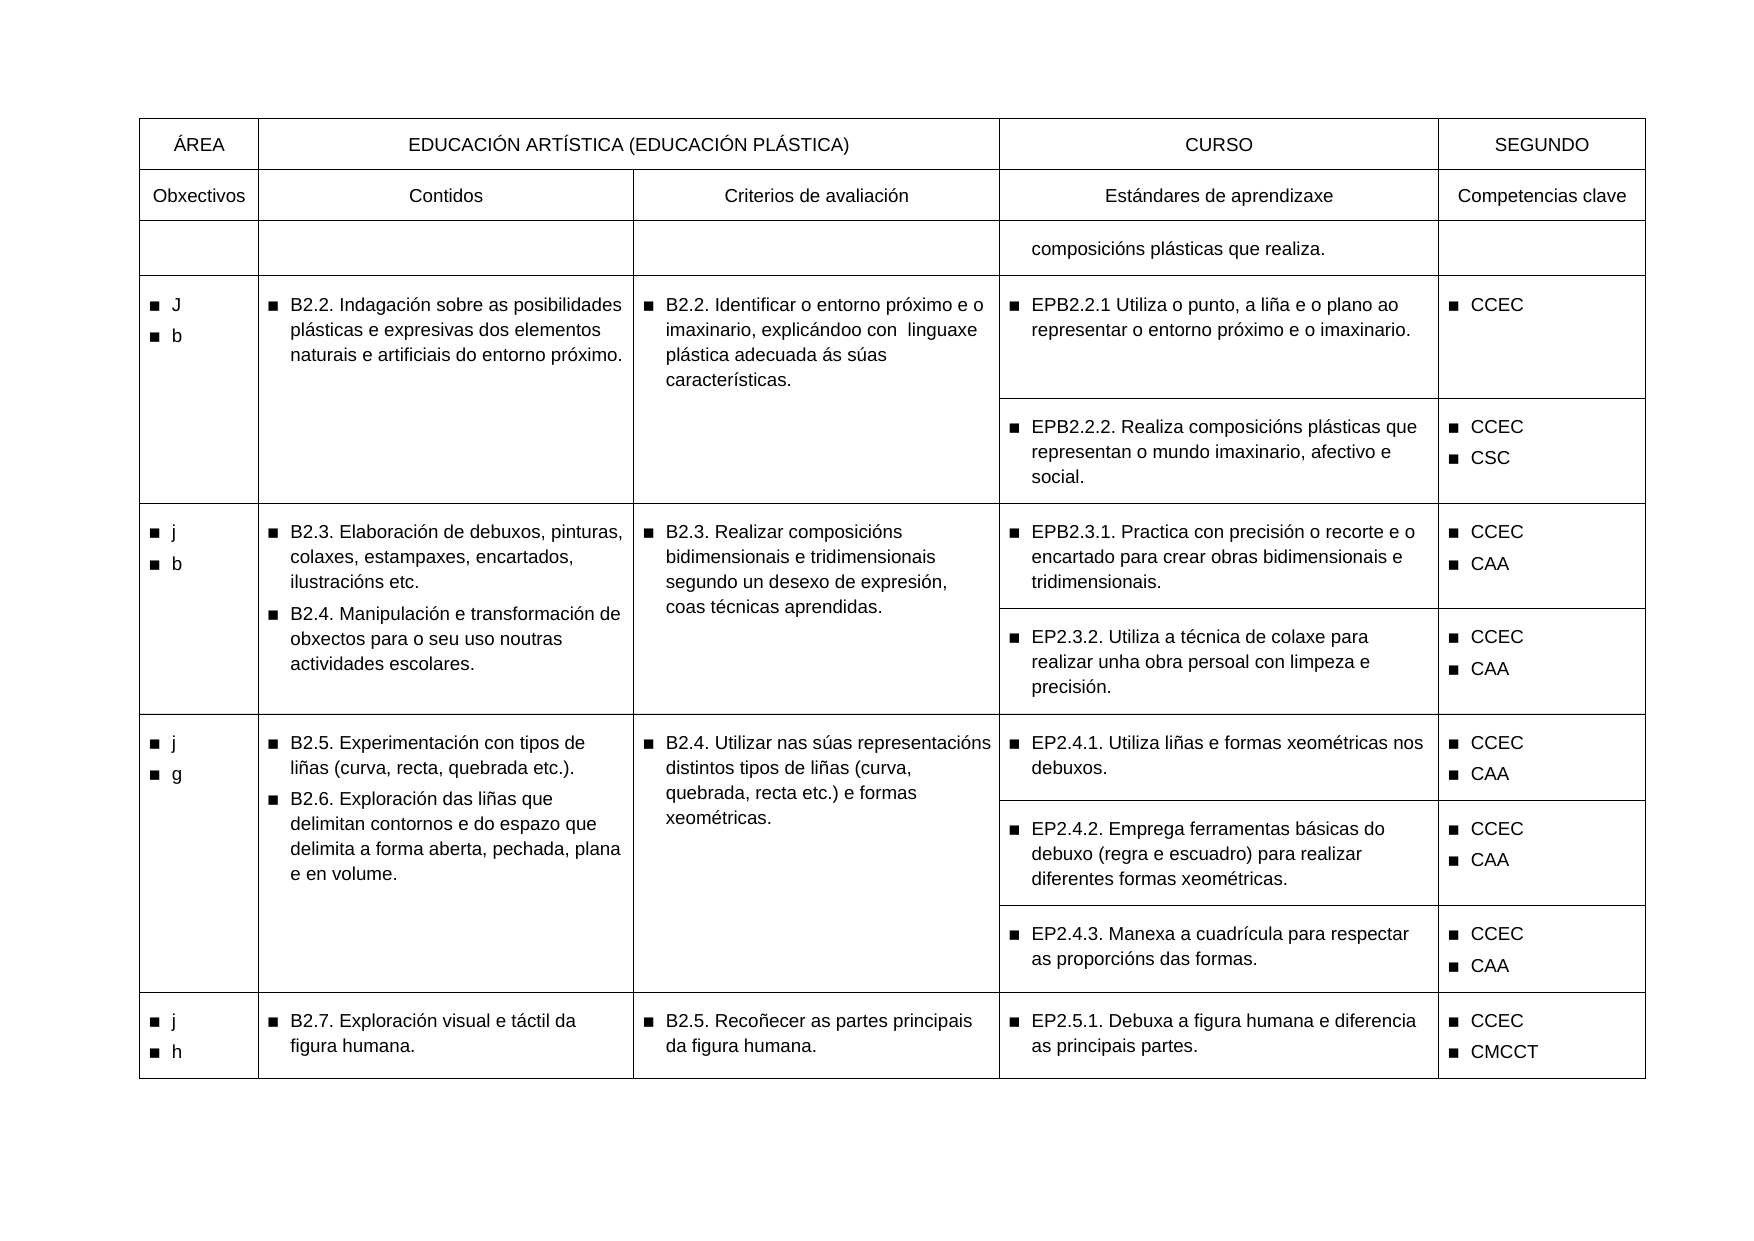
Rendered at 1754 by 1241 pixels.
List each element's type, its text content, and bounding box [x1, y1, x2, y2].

table_cell Obxectivos [140, 170, 258, 220]
table_cell Estándares de aprendizaxe [1000, 170, 1438, 220]
table_cell B2.2. Identificar o entorno próximo e o imaxinario, explicándoo con linguaxe plástica adecuada ás súas características. [634, 276, 999, 503]
table_cell J b [140, 276, 258, 503]
table_header EDUCACIÓN ARTÍSTICA (EDUCACIÓN PLÁSTICA) [259, 119, 999, 169]
table_cell j h [140, 993, 258, 1078]
table_cell B2.7. Exploración visual e táctil da figura humana. [259, 993, 633, 1078]
table_cell [1439, 221, 1645, 275]
table_cell B2.4. Utilizar nas súas representacións distintos tipos de liñas (curva, quebrada, recta etc.) e formas xeométricas. [634, 715, 999, 992]
table_cell j g [140, 715, 258, 992]
table_cell B2.3. Realizar composicións bidimensionais e tridimensionais segundo un desexo de expresión, coas técnicas aprendidas. [634, 504, 999, 713]
table_cell CCEC CAA [1439, 715, 1645, 800]
table_cell B2.2. Indagación sobre as posibilidades plásticas e expresivas dos elementos naturais e artificiais do entorno próximo. [259, 276, 633, 503]
table_cell CCEC CSC [1439, 399, 1645, 503]
table_header ÁREA [140, 119, 258, 169]
table_cell Contidos [259, 170, 633, 220]
table_cell Criterios de avaliación [634, 170, 999, 220]
table_header CURSO [1000, 119, 1438, 169]
table_cell Competencias clave [1439, 170, 1645, 220]
table_cell [259, 221, 633, 275]
table_cell EP2.4.3. Manexa a cuadrícula para respectar as proporcións das formas. [1000, 906, 1438, 992]
table_cell CCEC CAA [1439, 609, 1645, 713]
table_cell B2.3. Elaboración de debuxos, pinturas, colaxes, estampaxes, encartados, ilustracións etc. B2.4. Manipulación e transformación de obxectos para o seu uso noutras actividades escolares. [259, 504, 633, 713]
table_cell EP2.5.1. Debuxa a figura humana e diferencia as principais partes. [1000, 993, 1438, 1078]
table_cell j b [140, 504, 258, 713]
table_cell CCEC CAA [1439, 906, 1645, 992]
table_cell EPB2.2.1 Utiliza o punto, a liña e o plano ao representar o entorno próximo e o imaxinario. [1000, 276, 1438, 398]
table_cell CCEC CAA [1439, 801, 1645, 905]
table_cell EP2.3.2. Utiliza a técnica de colaxe para realizar unha obra persoal con limpeza e precisión. [1000, 609, 1438, 713]
table_cell [140, 221, 258, 275]
table_cell CCEC [1439, 276, 1645, 398]
table_cell CCEC CMCCT [1439, 993, 1645, 1078]
table_cell CCEC CAA [1439, 504, 1645, 608]
table_cell composicións plásticas que realiza. [1000, 221, 1438, 275]
table_cell B2.5. Experimentación con tipos de liñas (curva, recta, quebrada etc.). B2.6. Exploración das liñas que delimitan contornos e do espazo que delimita a forma aberta, pechada, plana e en volume. [259, 715, 633, 992]
table_header SEGUNDO [1439, 119, 1645, 169]
table_cell EPB2.3.1. Practica con precisión o recorte e o encartado para crear obras bidimensionais e tridimensionais. [1000, 504, 1438, 608]
table_cell EP2.4.1. Utiliza liñas e formas xeométricas nos debuxos. [1000, 715, 1438, 800]
table_cell EP2.4.2. Emprega ferramentas básicas do debuxo (regra e escuadro) para realizar diferentes formas xeométricas. [1000, 801, 1438, 905]
table_cell [634, 221, 999, 275]
table_cell B2.5. Recoñecer as partes principais da figura humana. [634, 993, 999, 1078]
table_cell EPB2.2.2. Realiza composicións plásticas que representan o mundo imaxinario, afectivo e social. [1000, 399, 1438, 503]
